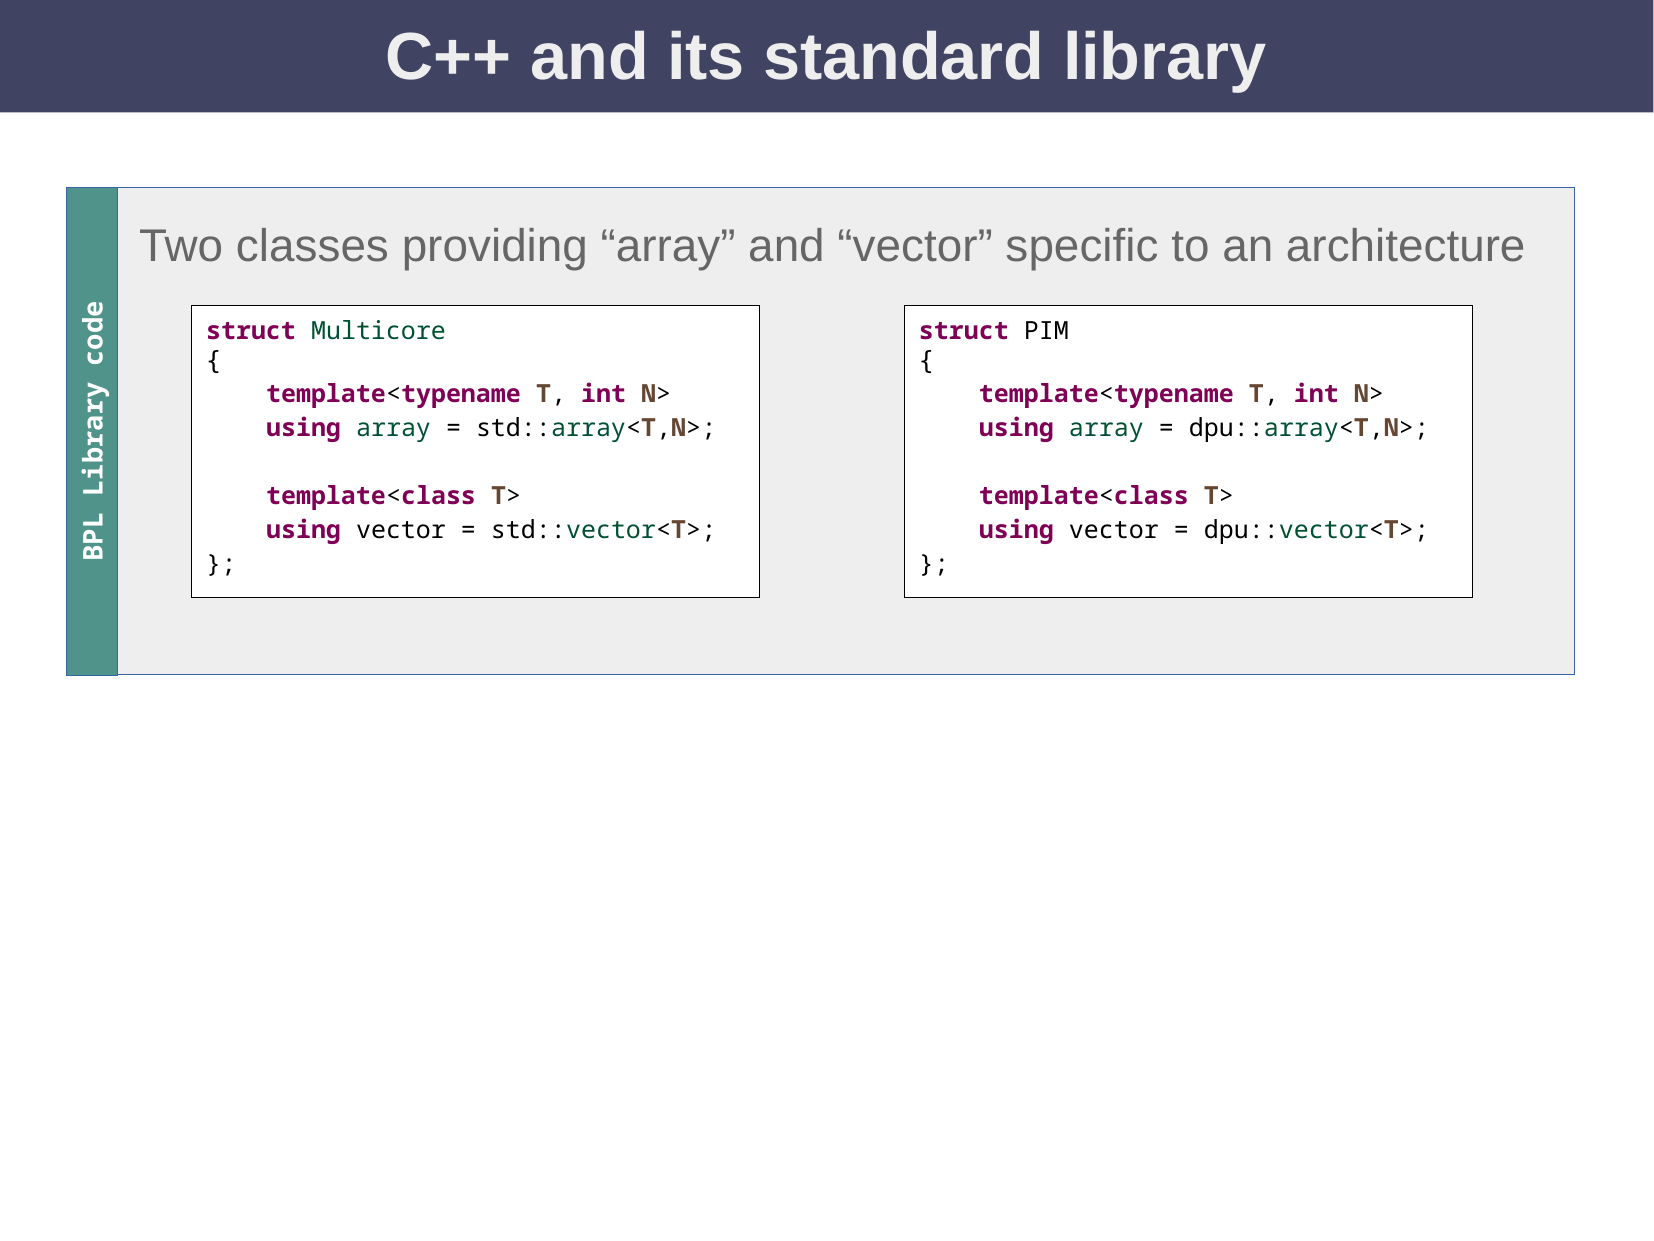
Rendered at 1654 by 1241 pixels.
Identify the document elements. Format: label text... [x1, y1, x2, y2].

text_box BPL Library code [66, 187, 118, 676]
text_box struct PIM { template<typename T, int N> using array = dpu::array<T,N>; template<class T> using vector = dpu::vector<T>; }; [904, 305, 1473, 598]
text_box C++ and its standard library [0, 0, 1654, 113]
text_box Two classes providing “array” and “vector” specific to an architecture [124, 212, 1550, 279]
text_box [118, 187, 1575, 675]
text_box struct Multicore { template<typename T, int N> using array = std::array<T,N>; template<class T> using vector = std::vector<T>; }; [191, 305, 760, 598]
